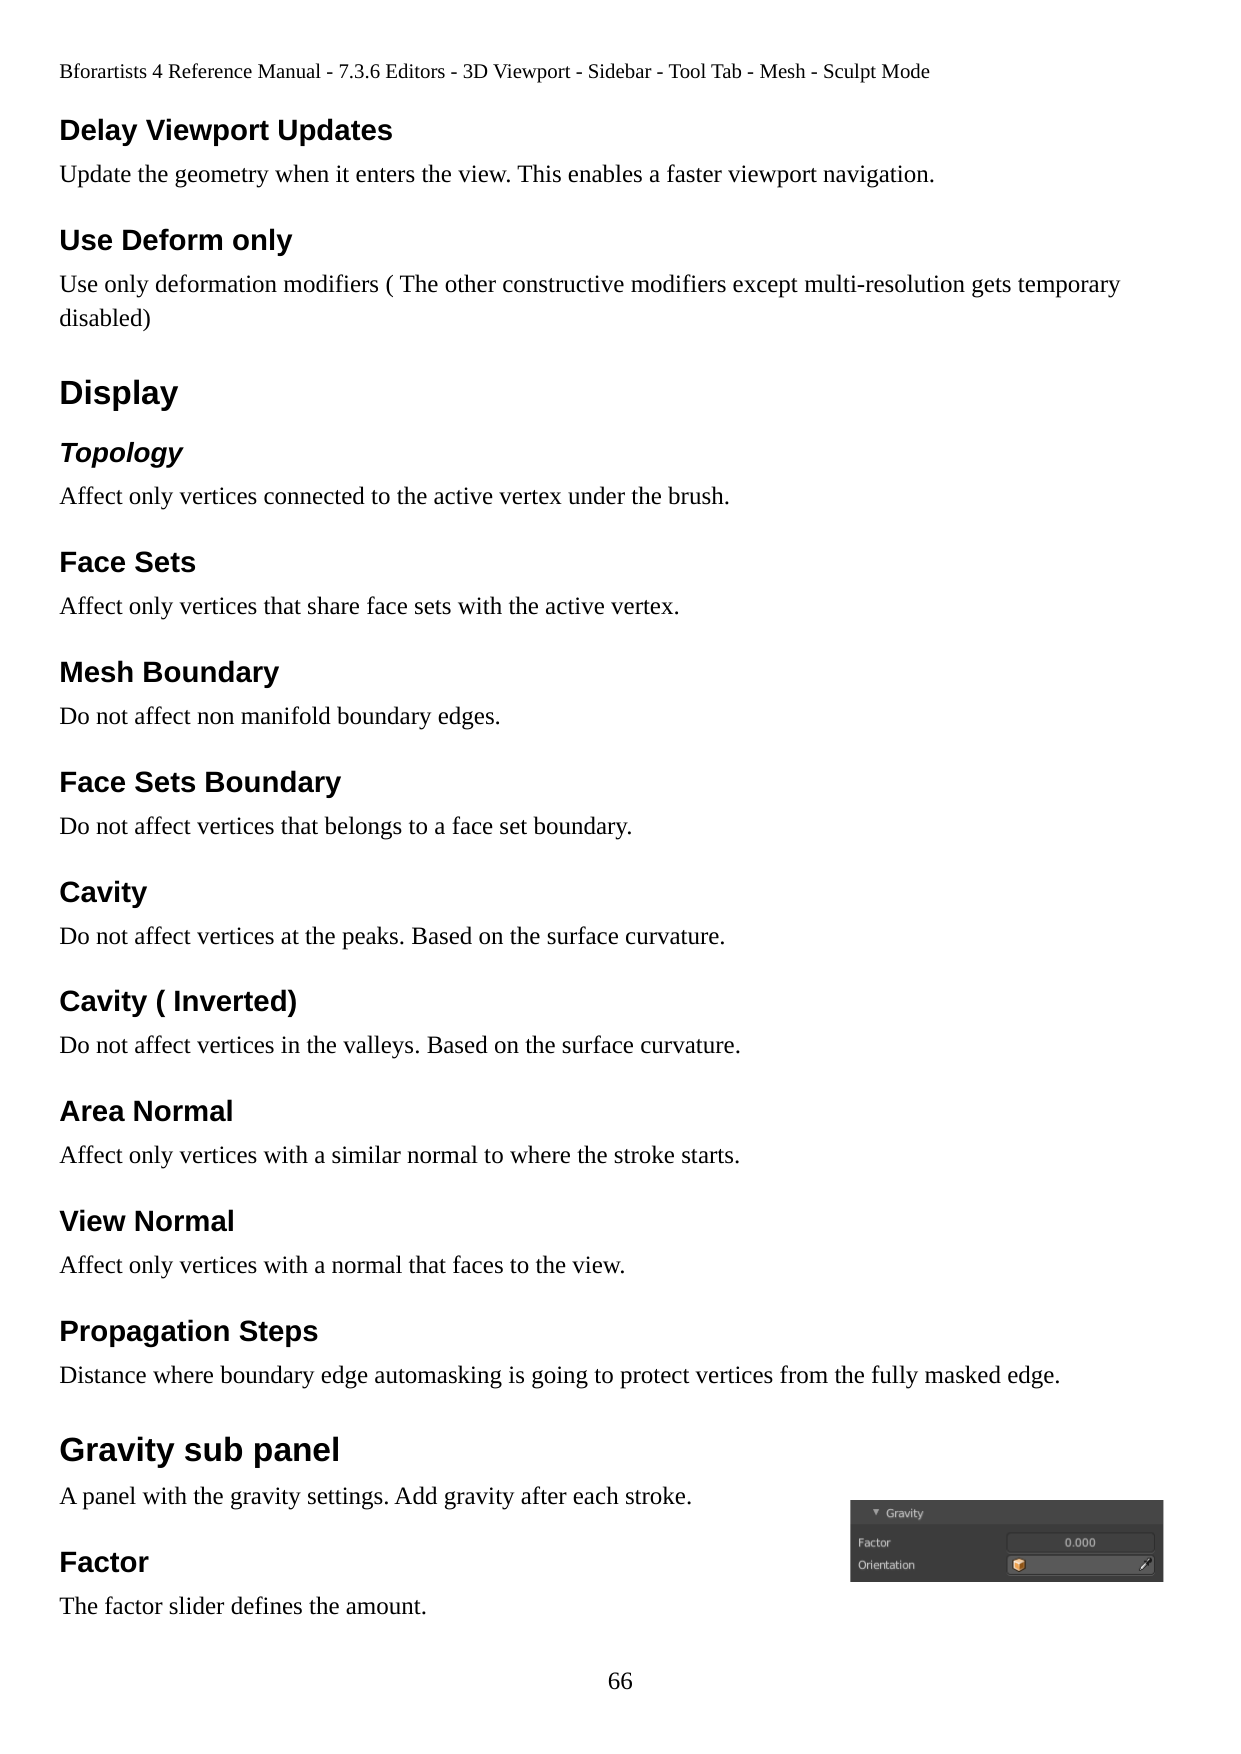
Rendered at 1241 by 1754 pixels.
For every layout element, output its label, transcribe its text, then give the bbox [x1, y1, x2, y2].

subtitle Gravity sub panel [59, 1430, 1181, 1469]
subtitle [1164, 1545, 1181, 1579]
subtitle Face Sets Boundary [59, 764, 1181, 798]
subtitle Face Sets [59, 545, 1181, 578]
text The factor slider defines the amount. [59, 1591, 1181, 1620]
text Do not affect vertices at the peaks. Based on the surface curvature. [59, 921, 1181, 949]
text Do not affect vertices in the valleys. Based on the surface curvature. [59, 1031, 1181, 1059]
subtitle Factor [59, 1545, 850, 1579]
text A panel with the gravity settings. Add gravity after each stroke. [59, 1481, 1181, 1510]
subtitle Use Deform only [59, 222, 1181, 256]
text Affect only vertices that share face sets with the active vertex. [59, 591, 1181, 620]
subtitle Cavity ( Inverted) [59, 984, 1181, 1018]
text Affect only vertices connected to the active vertex under the brush. [59, 481, 1181, 510]
subtitle Area Normal [59, 1094, 1181, 1128]
subtitle View Normal [59, 1204, 1181, 1238]
text Affect only vertices with a similar normal to where the stroke starts. [59, 1141, 1181, 1169]
picture [850, 1500, 1164, 1582]
text Do not affect vertices that belongs to a face set boundary. [59, 811, 1181, 839]
subtitle Delay Viewport Updates [59, 113, 1181, 146]
text Update the geometry when it enters the view. This enables a faster viewport navigation. [59, 159, 1181, 188]
subtitle Display [59, 373, 1181, 412]
subtitle Cavity [59, 874, 1181, 908]
text Affect only vertices with a normal that faces to the view. [59, 1250, 1181, 1279]
subtitle Propagation Steps [59, 1314, 1181, 1348]
subtitle Mesh Boundary [59, 655, 1181, 688]
text Use only deformation modifiers ( The other constructive modifiers except multi-resolution gets temporary disabled) [59, 269, 1181, 332]
text Do not affect non manifold boundary edges. [59, 701, 1181, 730]
text Distance where boundary edge automasking is going to protect vertices from the fully masked edge. [59, 1360, 1181, 1389]
subtitle Topology [59, 437, 1181, 469]
